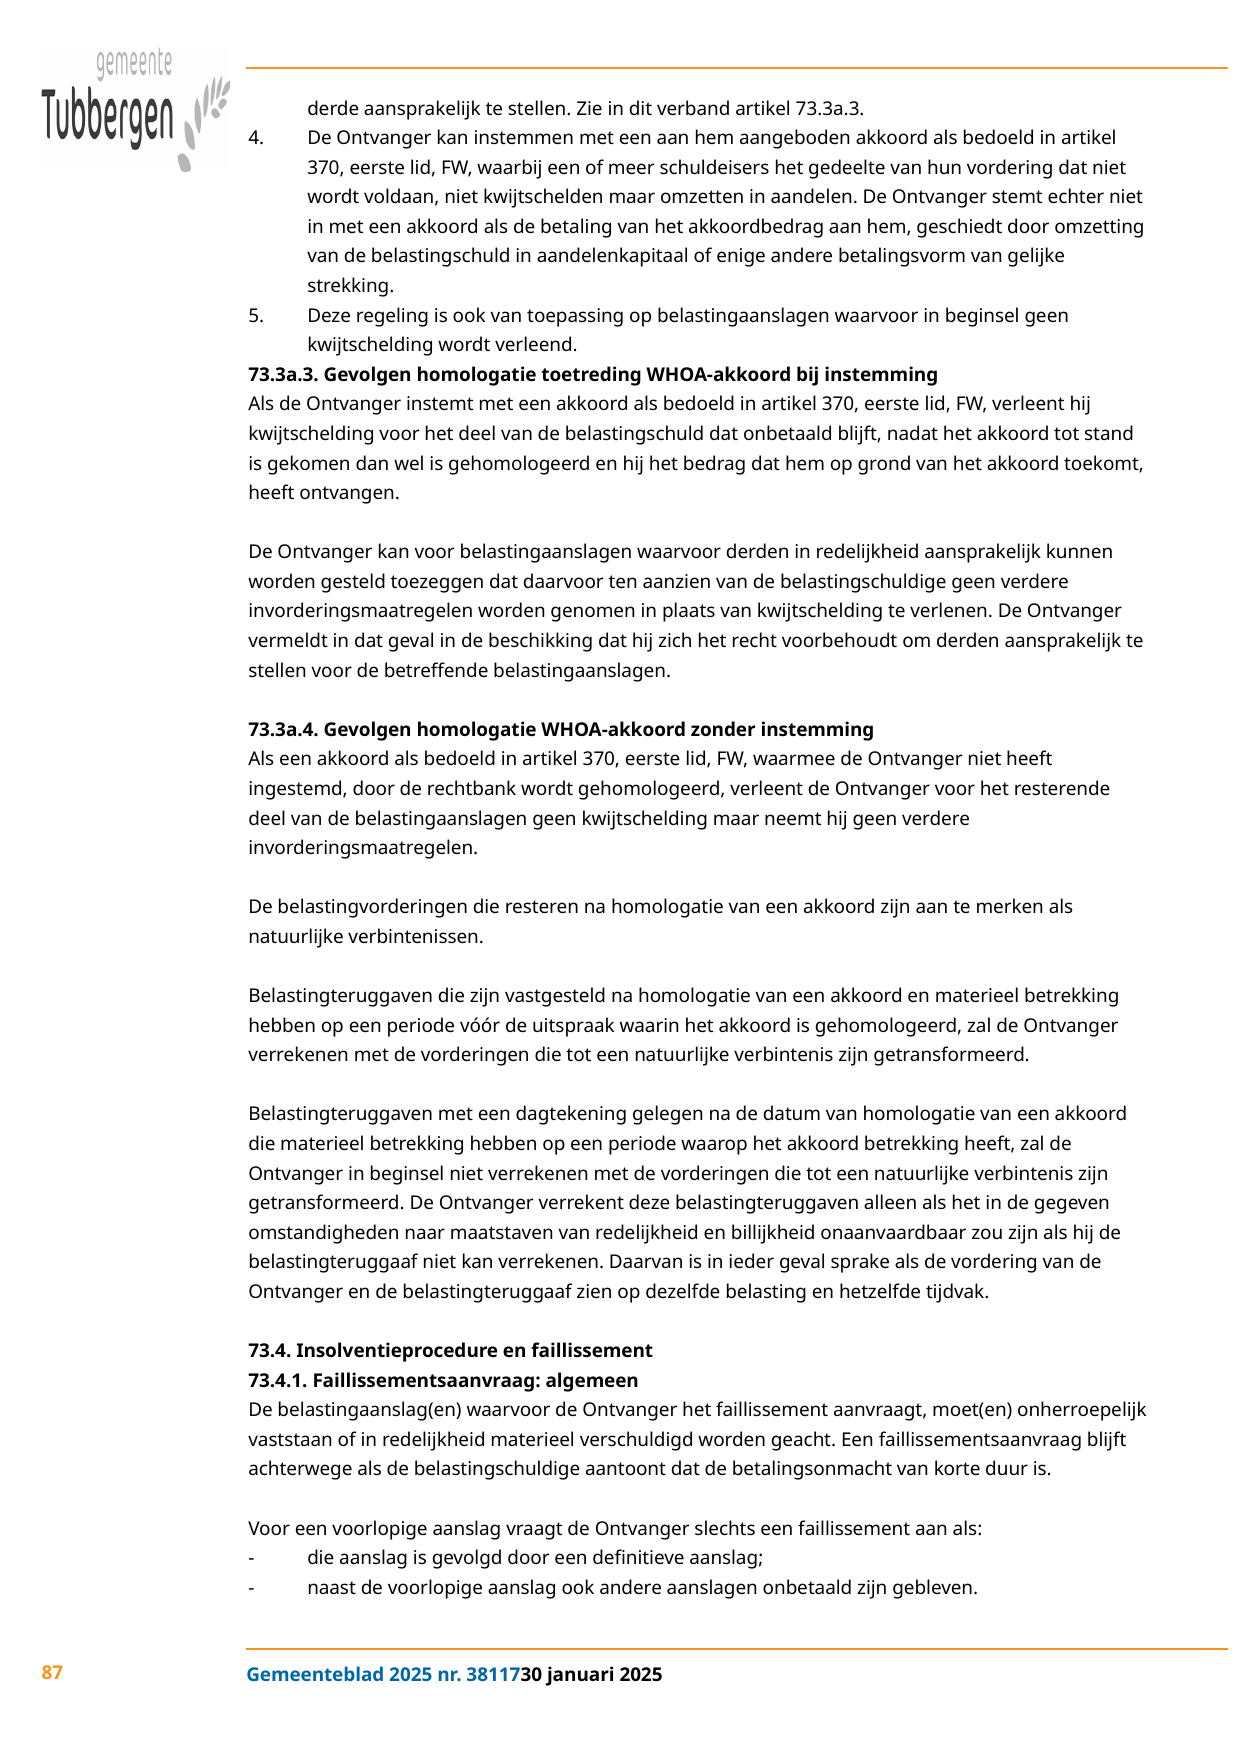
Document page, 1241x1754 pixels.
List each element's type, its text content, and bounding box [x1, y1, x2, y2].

text Belastingteruggaven met een dagtekening gelegen na de datum van homologatie van een akkoord die materieel betrekking hebben op een periode waarop het akkoord betrekking heeft, zal de Ontvanger in beginsel niet verrekenen met de vorderingen die tot een natuurlijke verbintenis zijn getransformeerd. De Ontvanger verrekent deze belastingteruggaven alleen als het in de gegeven omstandigheden naar maatstaven van redelijkheid en billijkheid onaanvaardbaar zou zijn als hij de belastingteruggaaf niet kan verrekenen. Daarvan is in ieder geval sprake als de vordering van de Ontvanger en de belastingteruggaaf zien op dezelfde belasting en hetzelfde tijdvak. [248, 1101, 1152, 1304]
text 73.3a.3. Gevolgen homologatie toetreding WHOA-akkoord bij instemming [248, 361, 1152, 387]
text Als een akkoord als bedoeld in artikel 370, eerste lid, FW, waarmee de Ontvanger niet heeft ingestemd, door de rechtbank wordt gehomologeerd, verleent de Ontvanger voor het resterende deel van de belastingaanslagen geen kwijtschelding maar neemt hij geen verdere invorderingsmaatregelen. [248, 746, 1152, 860]
text De belastingvorderingen die resteren na homologatie van een akkoord zijn aan te merken als natuurlijke verbintenissen. [248, 893, 1152, 949]
text Als de Ontvanger instemt met een akkoord als bedoeld in artikel 370, eerste lid, FW, verleent hij kwijtschelding voor het deel van de belastingschuld dat onbetaald blijft, nadat het akkoord tot stand is gekomen dan wel is gehomologeerd en hij het bedrag dat hem op grond van het akkoord toekomt, heeft ontvangen. [248, 391, 1152, 505]
text De Ontvanger kan voor belastingaanslagen waarvoor derden in redelijkheid aansprakelijk kunnen worden gesteld toezeggen dat daarvoor ten aanzien van de belastingschuldige geen verdere invorderingsmaatregelen worden genomen in plaats van kwijtschelding te verlenen. De Ontvanger vermeldt in dat geval in de beschikking dat hij zich het recht voorbehoudt om derden aansprakelijk te stellen voor de betreffende belastingaanslagen. [248, 538, 1152, 683]
list naast de voorlopige aanslag ook andere aanslagen onbetaald zijn gebleven. [248, 1574, 1152, 1600]
text 73.3a.4. Gevolgen homologatie WHOA-akkoord zonder instemming [248, 716, 1152, 742]
list die aanslag is gevolgd door een definitieve aanslag; [248, 1544, 1152, 1570]
text Belastingteruggaven die zijn vastgesteld na homologatie van een akkoord en materieel betrekking hebben op een periode vóór de uitspraak waarin het akkoord is gehomologeerd, zal de Ontvanger verrekenen met de vorderingen die tot een natuurlijke verbintenis zijn getransformeerd. [248, 982, 1152, 1067]
list derde aansprakelijk te stellen. Zie in dit verband artikel 73.3a.3. [248, 95, 1152, 121]
text 73.4.1. Faillissementsaanvraag: algemeen [248, 1367, 1152, 1393]
list De Ontvanger kan instemmen met een aan hem aangeboden akkoord als bedoeld in artikel 370, eerste lid, FW, waarbij een of meer schuldeisers het gedeelte van hun vordering dat niet wordt voldaan, niet kwijtschelden maar omzetten in aandelen. De Ontvanger stemt echter niet in met een akkoord als de betaling van het akkoordbedrag aan hem, geschiedt door omzetting van de belastingschuld in aandelenkapitaal of enige andere betalingsvorm van gelijke strekking. [248, 124, 1152, 298]
text De belastingaanslag(en) waarvoor de Ontvanger het faillissement aanvraagt, moet(en) onherroepelijk vaststaan of in redelijkheid materieel verschuldigd worden geacht. Een faillissementsaanvraag blijft achterwege als de belastingschuldige aantoont dat de betalingsonmacht van korte duur is. [248, 1396, 1152, 1481]
text Voor een voorlopige aanslag vraagt de Ontvanger slechts een faillissement aan als: [248, 1515, 1152, 1541]
picture [41, 47, 231, 172]
text 73.4. Insolventieprocedure en faillissement [248, 1337, 1152, 1363]
list Deze regeling is ook van toepassing op belastingaanslagen waarvoor in beginsel geen kwijtschelding wordt verleend. [248, 302, 1152, 357]
